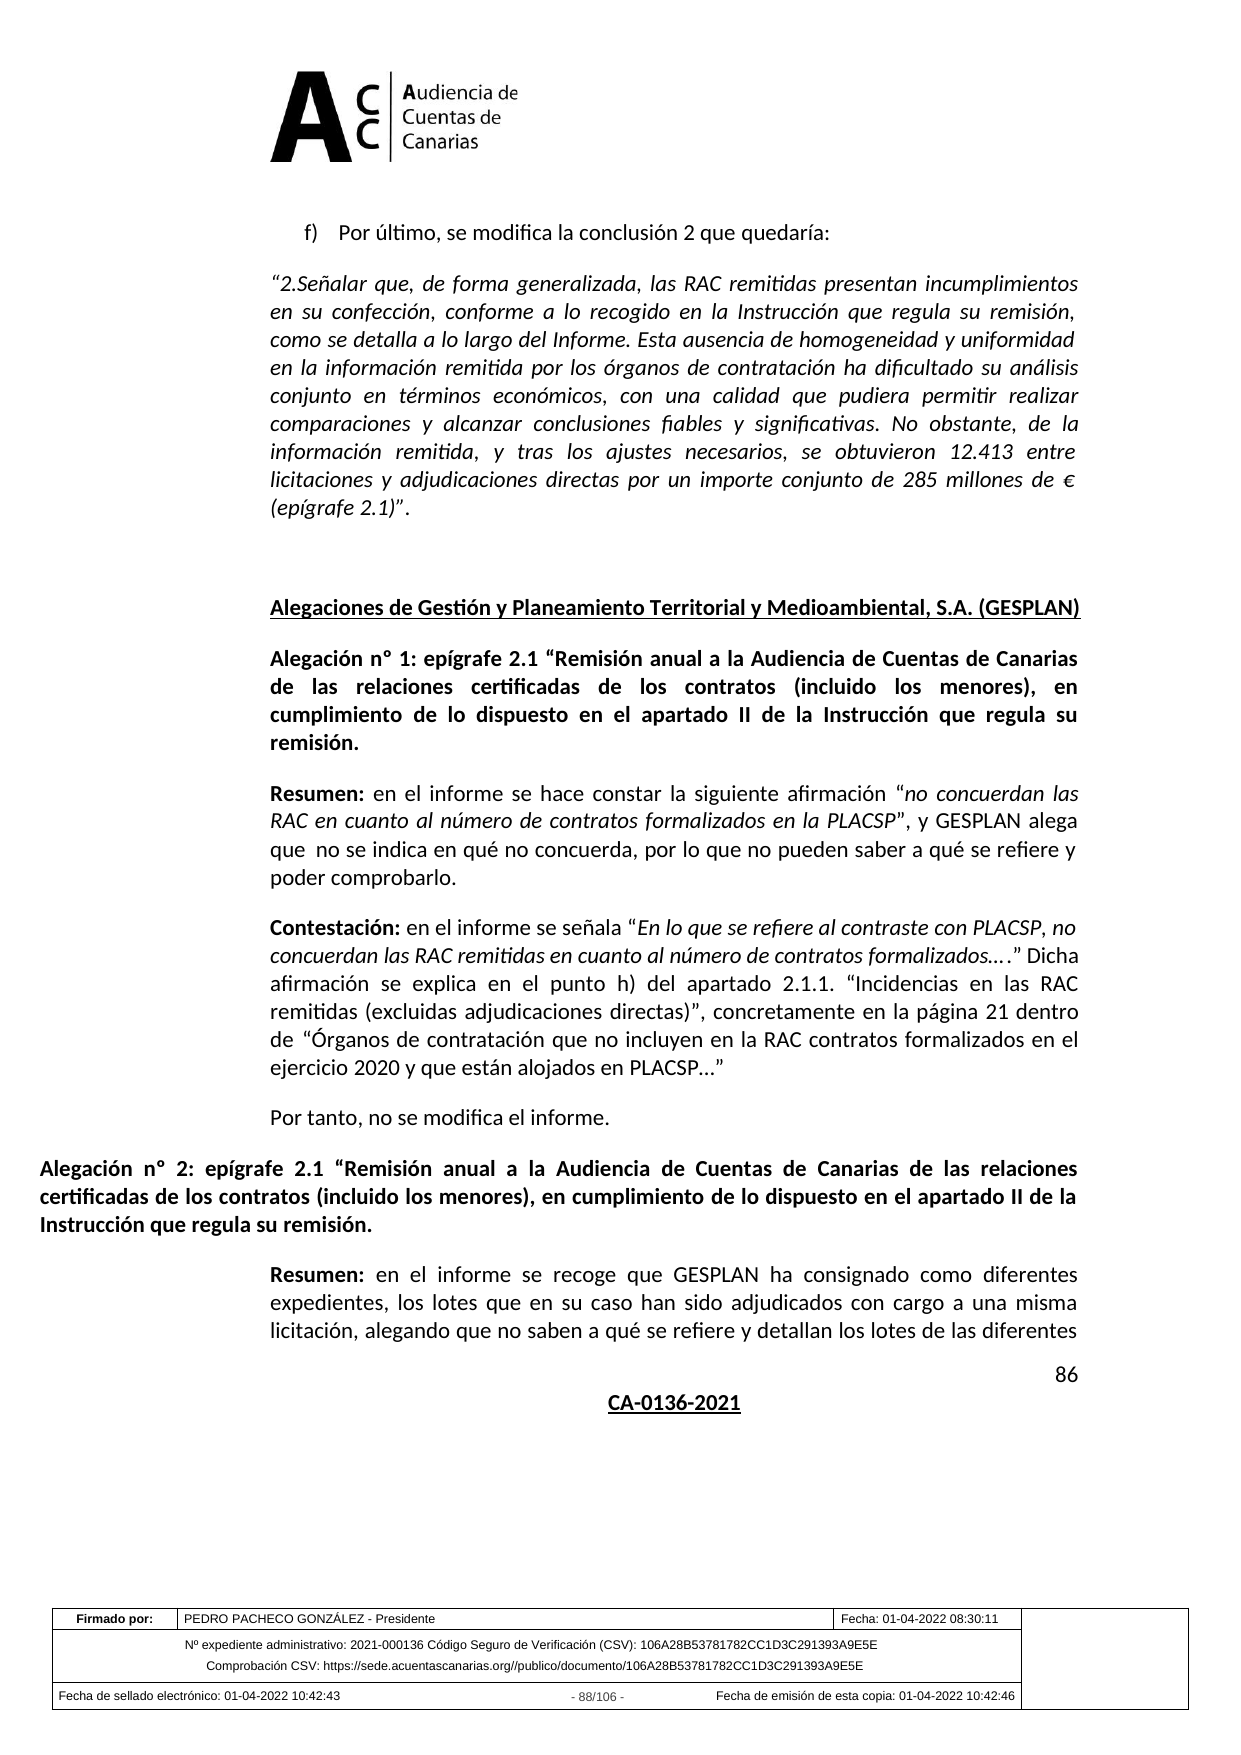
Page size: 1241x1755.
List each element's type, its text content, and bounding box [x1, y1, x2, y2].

text Por tanto, no se modifica el informe. [270, 1103, 1201, 1131]
text Contestación: en el informe se señala “En lo que se refiere al contraste con PLACSP, no concuerdan las RAC remitidas en cuanto al número de contratos formalizados….” Dicha afirmación se explica en el punto h) del apartado 2.1.1. “Incidencias en las RAC remitidas (excluidas adjudicaciones directas)”, concretamente en la página 21 dentro de “Órganos de contratación que no incluyen en la RAC contratos formalizados en el ejercicio 2020 y que están alojados en PLACSP…” [270, 913, 1079, 1081]
text “2.Señalar que, de forma generalizada, las RAC remitidas presentan incumplimientos en su confección, conforme a lo recogido en la Instrucción que regula su remisión, como se detalla a lo largo del Informe. Esta ausencia de homogeneidad y uniformidad en la información remitida por los órganos de contratación ha dificultado su análisis conjunto en términos económicos, con una calidad que pudiera permitir realizar comparaciones y alcanzar conclusiones fiables y significativas. No obstante, de la información remitida, y tras los ajustes necesarios, se obtuvieron 12.413 entre licitaciones y adjudicaciones directas por un importe conjunto de 285 millones de € (epígrafe 2.1)”. [270, 269, 1079, 521]
list Por último, se modifica la conclusión 2 que quedaría: [304, 218, 1201, 246]
text Resumen: en el informe se recoge que GESPLAN ha consignado como diferentes expedientes, los lotes que en su caso han sido adjudicados con cargo a una misma licitación, alegando que no saben a qué se refiere y detallan los lotes de las diferentes [270, 1261, 1079, 1344]
text Resumen: en el informe se hace constar la siguiente afirmación “no concuerdan las RAC en cuanto al número de contratos formalizados en la PLACSP”, y GESPLAN alega que no se indica en qué no concuerda, por lo que no pueden saber a qué se refiere y poder comprobarlo. [270, 779, 1079, 891]
subtitle Alegaciones de Gestión y Planeamiento Territorial y Medioambiental, S.A. (GESPLAN) [270, 593, 1201, 622]
text Alegación nº 1: epígrafe 2.1 “Remisión anual a la Audiencia de Cuentas de Canarias de las relaciones certificadas de los contratos (incluido los menores), en cumplimiento de lo dispuesto en el apartado II de la Instrucción que regula su remisión. [270, 644, 1078, 756]
subtitle Alegación nº 2: epígrafe 2.1 “Remisión anual a la Audiencia de Cuentas de Canarias de las relaciones certificadas de los contratos (incluido los menores), en cumplimiento de lo dispuesto en el apartado II de la Instrucción que regula su remisión. [39, 1154, 1078, 1238]
